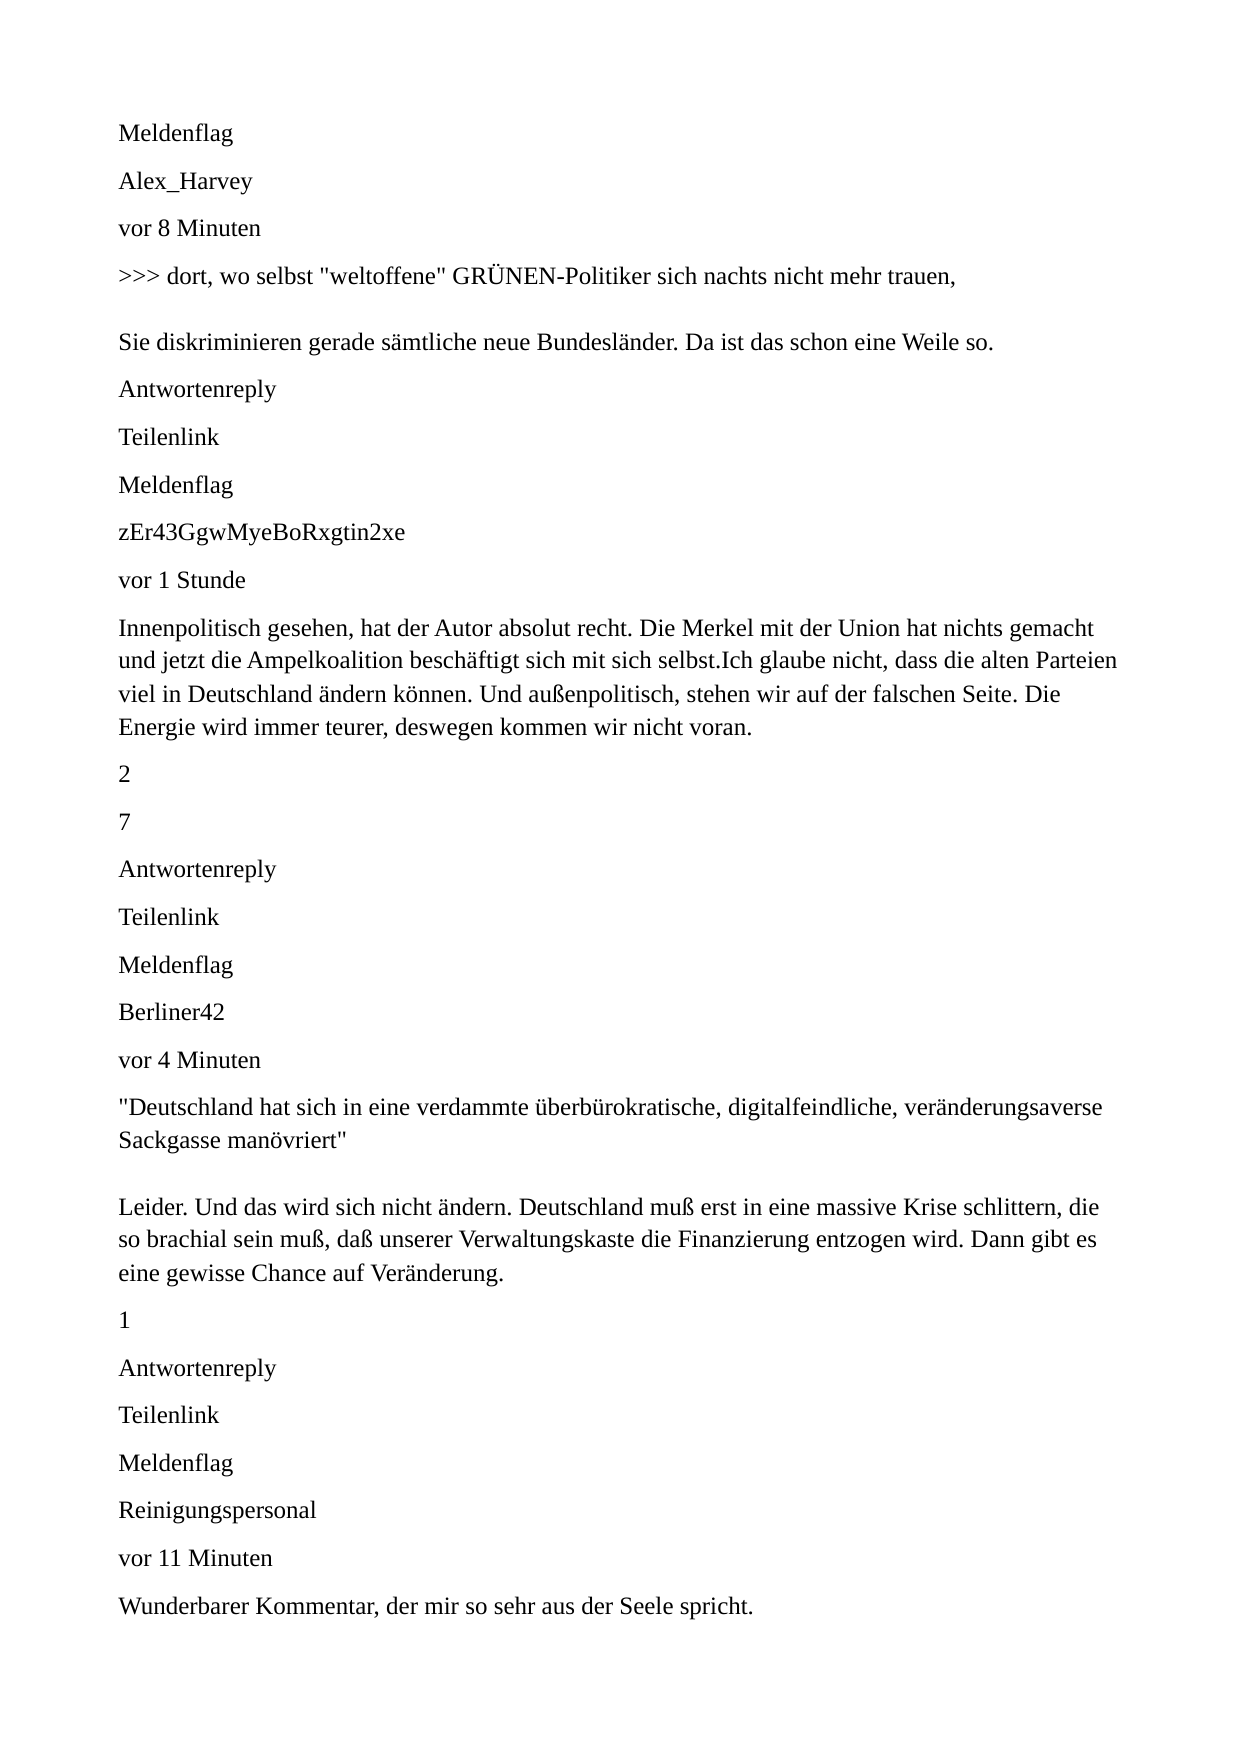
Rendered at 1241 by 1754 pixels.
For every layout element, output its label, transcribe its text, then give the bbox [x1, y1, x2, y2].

text Meldenflag [118, 950, 1122, 978]
text 1 [118, 1305, 1122, 1334]
text 2 [118, 759, 1122, 788]
text Antwortenreply [118, 854, 1122, 883]
text Teilenlink [118, 422, 1122, 451]
text Alex_Harvey [118, 166, 1122, 194]
text "Deutschland hat sich in eine verdammte überbürokratische, digitalfeindliche, veränderungsaverse Sackgasse manövriert" Leider. Und das wird sich nicht ändern. Deutschland muß erst in eine massive Krise schlittern, die so brachial sein muß, daß unserer Verwaltungskaste die Finanzierung entzogen wird. Dann gibt es eine gewisse Chance auf Veränderung. [118, 1092, 1122, 1286]
text Teilenlink [118, 902, 1122, 931]
text Wunderbarer Kommentar, der mir so sehr aus der Seele spricht. [118, 1591, 1122, 1619]
text Meldenflag [118, 1448, 1122, 1477]
text vor 4 Minuten [118, 1045, 1122, 1074]
text Berliner42 [118, 997, 1122, 1026]
text vor 11 Minuten [118, 1543, 1122, 1572]
text Meldenflag [118, 118, 1122, 147]
text zEr43GgwMyeBoRxgtin2xe [118, 517, 1122, 546]
text Innenpolitisch gesehen, hat der Autor absolut recht. Die Merkel mit der Union hat nichts gemacht und jetzt die Ampelkoalition beschäftigt sich mit sich selbst.Ich glaube nicht, dass die alten Parteien viel in Deutschland ändern können. Und außenpolitisch, stehen wir auf der falschen Seite. Die Energie wird immer teurer, deswegen kommen wir nicht voran. [118, 613, 1122, 740]
text 7 [118, 807, 1122, 836]
text vor 1 Stunde [118, 565, 1122, 594]
text Reinigungspersonal [118, 1496, 1122, 1524]
text Antwortenreply [118, 374, 1122, 403]
text >>> dort, wo selbst "weltoffene" GRÜNEN-Politiker sich nachts nicht mehr trauen, Sie diskriminieren gerade sämtliche neue Bundesländer. Da ist das schon eine Weile so. [118, 261, 1122, 356]
text Antwortenreply [118, 1353, 1122, 1382]
text Meldenflag [118, 470, 1122, 498]
text Teilenlink [118, 1400, 1122, 1429]
text vor 8 Minuten [118, 213, 1122, 242]
